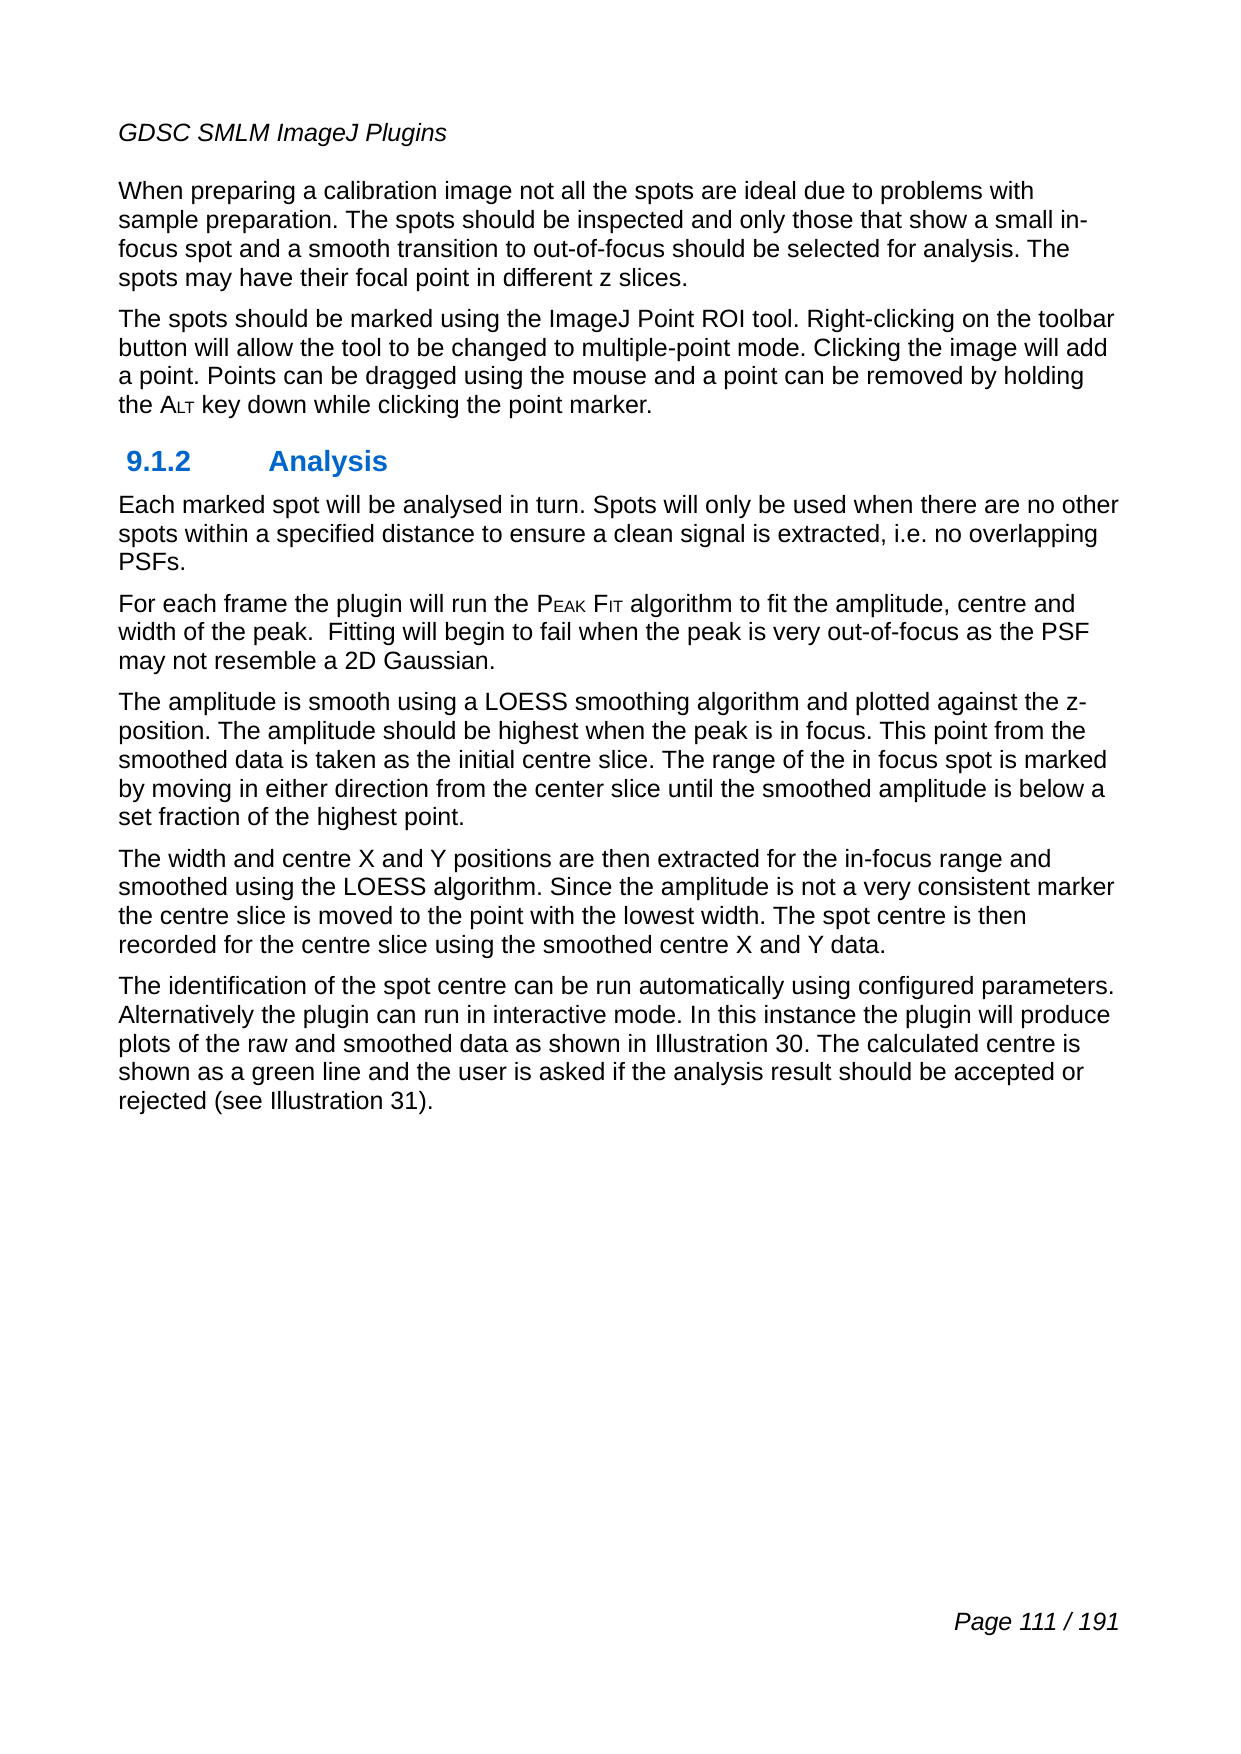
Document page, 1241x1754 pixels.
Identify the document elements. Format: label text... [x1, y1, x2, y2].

text Each marked spot will be analysed in turn. Spots will only be used when there are no other spots within a specified distance to ensure a clean signal is extracted, i.e. no overlapping PSFs. [118, 490, 1122, 576]
text The amplitude is smooth using a LOESS smoothing algorithm and plotted against the z-position. The amplitude should be highest when the peak is in focus. This point from the smoothed data is taken as the initial centre slice. The range of the in focus spot is marked by moving in either direction from the center slice until the smoothed amplitude is below a set fraction of the highest point. [118, 687, 1122, 831]
subtitle Analysis [118, 444, 1122, 477]
text The width and centre X and Y positions are then extracted for the in-focus range and smoothed using the LOESS algorithm. Since the amplitude is not a very consistent marker the centre slice is moved to the point with the lowest width. The spot centre is then recorded for the centre slice using the smoothed centre X and Y data. [118, 844, 1122, 959]
text The identification of the spot centre can be run automatically using configured parameters. Alternatively the plugin can run in interactive mode. In this instance the plugin will produce plots of the raw and smoothed data as shown in Illustration 30. The calculated centre is shown as a green line and the user is asked if the analysis result should be accepted or rejected (see Illustration 31). [118, 971, 1122, 1115]
text The spots should be marked using the ImageJ Point ROI tool. Right-clicking on the toolbar button will allow the tool to be changed to multiple-point mode. Clicking the image will add a point. Points can be dragged using the mouse and a point can be removed by holding the Alt key down while clicking the point marker. [118, 304, 1122, 419]
text When preparing a calibration image not all the spots are ideal due to problems with sample preparation. The spots should be inspected and only those that show a small in-focus spot and a smooth transition to out-of-focus should be selected for analysis. The spots may have their focal point in different z slices. [118, 176, 1122, 291]
text For each frame the plugin will run the Peak Fit algorithm to fit the amplitude, centre and width of the peak. Fitting will begin to fail when the peak is very out-of-focus as the PSF may not resemble a 2D Gaussian. [118, 589, 1122, 675]
